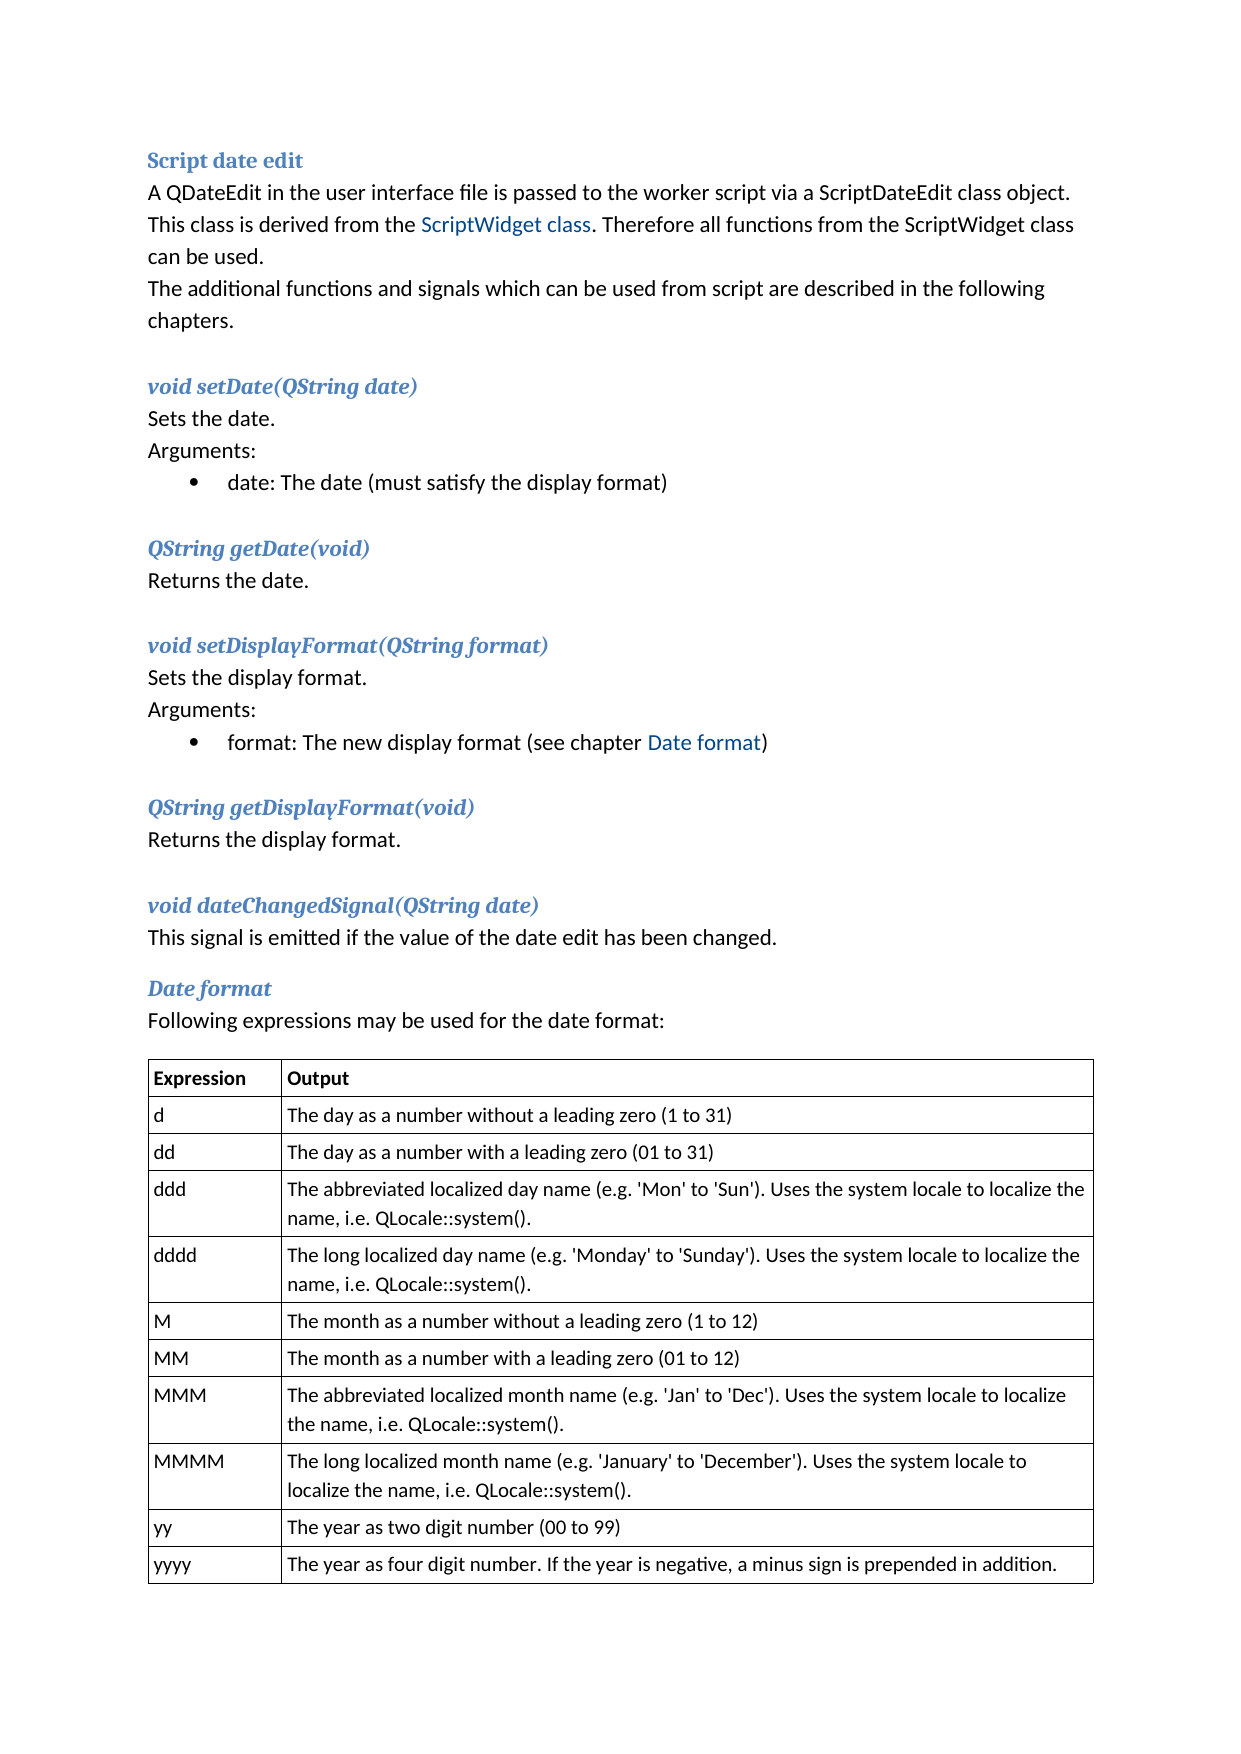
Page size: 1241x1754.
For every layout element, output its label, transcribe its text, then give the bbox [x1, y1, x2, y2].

subtitle Script date edit [148, 148, 1093, 174]
text This signal is emitted if the value of the date edit has been changed. [148, 923, 1093, 951]
table_cell ddd [149, 1171, 281, 1236]
table_cell The month as a number without a leading zero (1 to 12) [282, 1303, 1093, 1339]
table_cell The year as four digit number. If the year is negative, a minus sign is prepended in addition. [282, 1547, 1093, 1582]
table_cell M [149, 1303, 281, 1339]
text This class is derived from the ScriptWidget class. Therefore all functions from the ScriptWidget class can be used. [148, 210, 1093, 270]
subtitle QString getDate(void) [148, 536, 1093, 562]
table_cell The abbreviated localized month name (e.g. 'Jan' to 'Dec'). Uses the system locale to localize the name, i.e. QLocale::system(). [282, 1377, 1093, 1442]
table_cell The day as a number with a leading zero (01 to 31) [282, 1134, 1093, 1170]
text Arguments: [148, 696, 1093, 724]
subtitle Date format [148, 976, 1093, 1002]
table_cell The day as a number without a leading zero (1 to 31) [282, 1097, 1093, 1133]
table_cell The month as a number with a leading zero (01 to 12) [282, 1340, 1093, 1376]
text The additional functions and signals which can be used from script are described in the following chapters. [148, 274, 1093, 334]
subtitle void setDisplayFormat(QString format) [148, 633, 1093, 659]
text Returns the display format. [148, 825, 1093, 853]
subtitle void setDate(QString date) [148, 374, 1093, 400]
table_cell MM [149, 1340, 281, 1376]
table_cell yy [149, 1510, 281, 1546]
list date: The date (must satisfy the display format) [190, 468, 1093, 496]
table_cell yyyy [149, 1547, 281, 1582]
text Following expressions may be used for the date format: [148, 1006, 1093, 1034]
table_cell MMM [149, 1377, 281, 1442]
table_cell The long localized month name (e.g. 'January' to 'December'). Uses the system locale to localize the name, i.e. QLocale::system(). [282, 1444, 1093, 1508]
text Sets the display format. [148, 663, 1093, 691]
table_header Expression [149, 1060, 281, 1096]
table_cell The year as two digit number (00 to 99) [282, 1510, 1093, 1546]
table_cell MMMM [149, 1444, 281, 1508]
table_cell The abbreviated localized day name (e.g. 'Mon' to 'Sun'). Uses the system locale to localize the name, i.e. QLocale::system(). [282, 1171, 1093, 1236]
text A QDateEdit in the user interface file is passed to the worker script via a ScriptDateEdit class object. [148, 178, 1093, 206]
table_header Output [282, 1060, 1093, 1096]
table_cell d [149, 1097, 281, 1133]
table_cell dd [149, 1134, 281, 1170]
text Arguments: [148, 436, 1093, 464]
table_cell The long localized day name (e.g. 'Monday' to 'Sunday'). Uses the system locale to localize the name, i.e. QLocale::system(). [282, 1237, 1093, 1302]
subtitle void dateChangedSignal(QString date) [148, 893, 1093, 919]
text Sets the date. [148, 404, 1093, 432]
table_cell dddd [149, 1237, 281, 1302]
list format: The new display format (see chapter Date format) [190, 728, 1093, 756]
text Returns the date. [148, 566, 1093, 594]
subtitle QString getDisplayFormat(void) [148, 795, 1093, 821]
